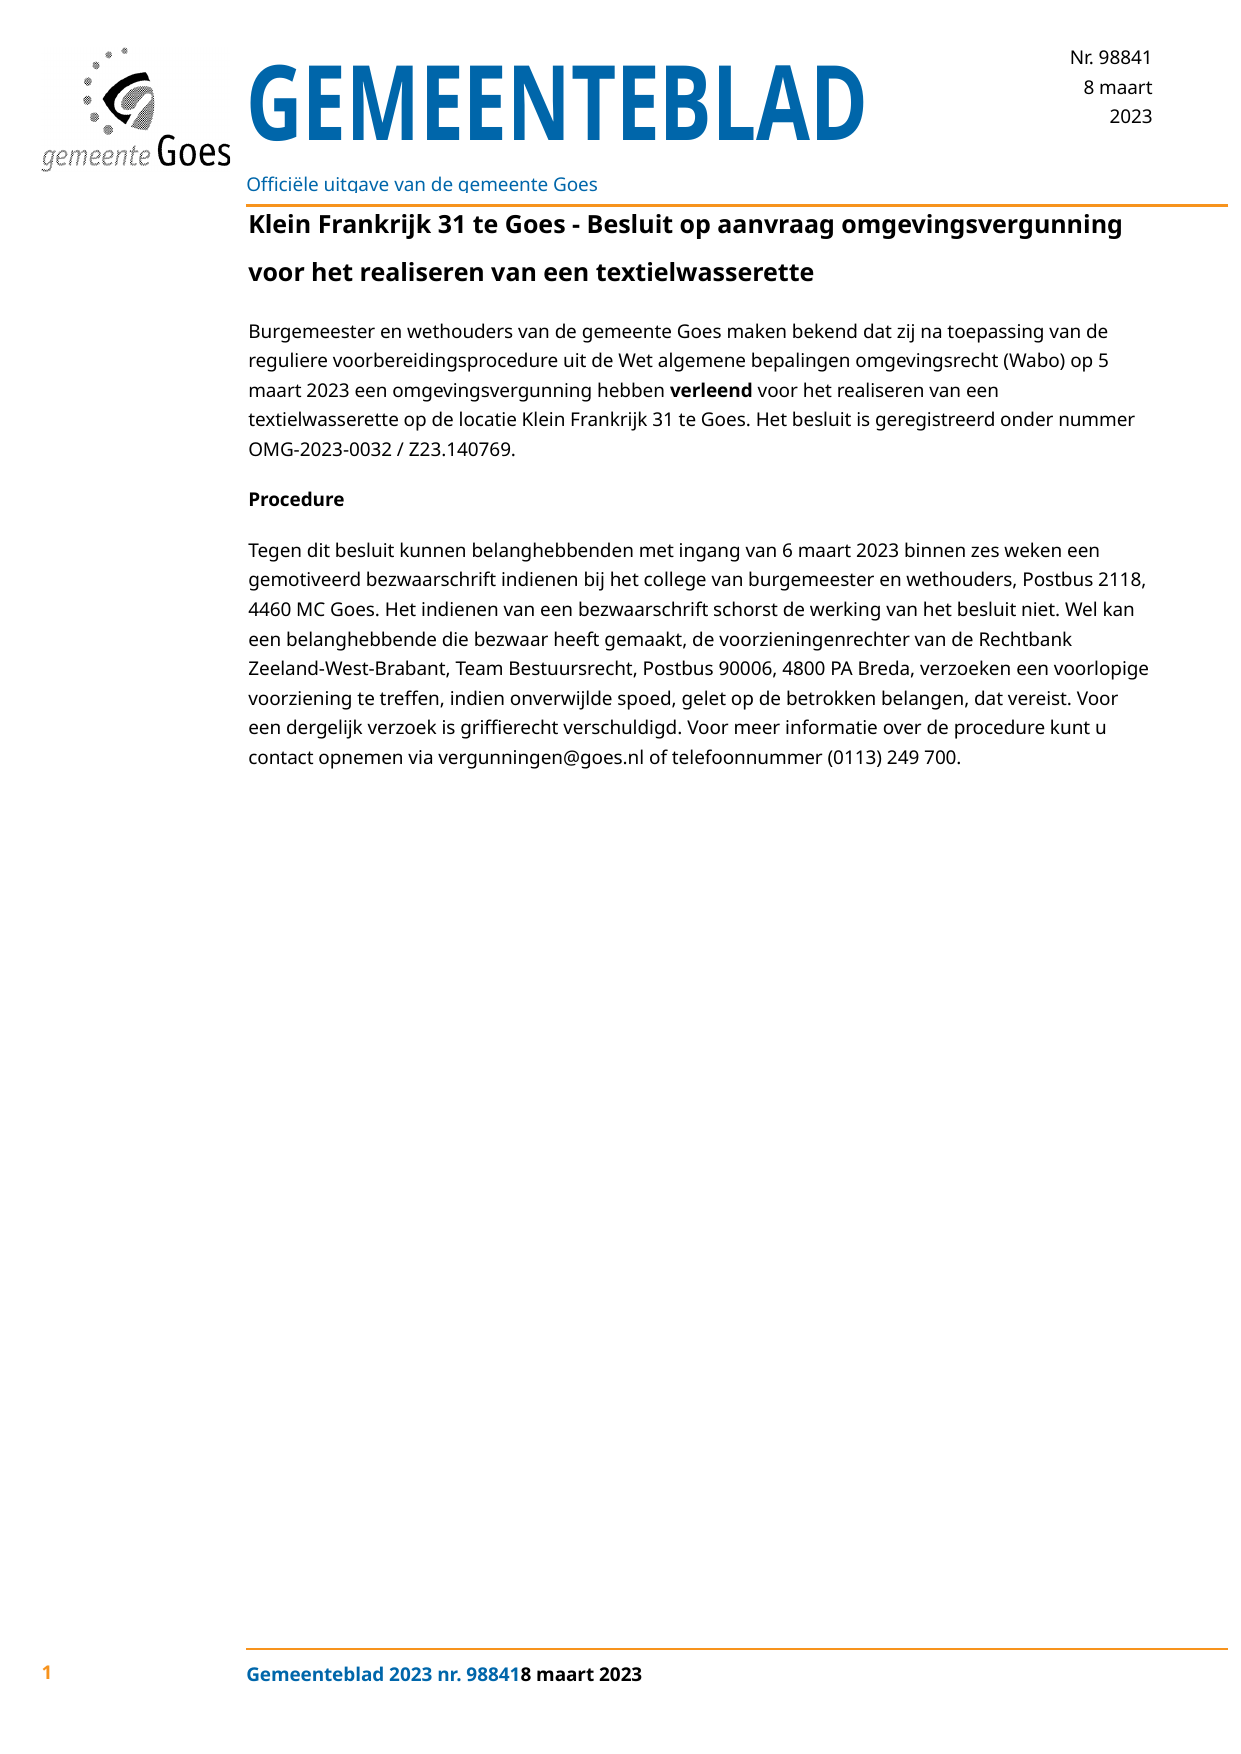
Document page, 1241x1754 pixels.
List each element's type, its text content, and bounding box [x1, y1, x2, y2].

text Klein Frankrijk 31 te Goes - Besluit op aanvraag omgevingsvergunning voor het realiseren van een textielwasserette [248, 207, 1152, 288]
text Burgemeester en wethouders van de gemeente Goes maken bekend dat zij na toepassing van de reguliere voorbereidingsprocedure uit de Wet algemene bepalingen omgevingsrecht (Wabo) op 5 maart 2023 een omgevingsvergunning hebben verleend voor het realiseren van een textielwasserette op de locatie Klein Frankrijk 31 te Goes. Het besluit is geregistreerd onder nummer OMG-2023-0032 / Z23.140769. [248, 318, 1152, 462]
picture [41, 47, 231, 172]
text Tegen dit besluit kunnen belanghebbenden met ingang van 6 maart 2023 binnen zes weken een gemotiveerd bezwaarschrift indienen bij het college van burgemeester en wethouders, Postbus 2118, 4460 MC Goes. Het indienen van een bezwaarschrift schorst de werking van het besluit niet. Wel kan een belanghebbende die bezwaar heeft gemaakt, de voorzieningenrechter van de Rechtbank Zeeland-West-Brabant, Team Bestuursrecht, Postbus 90006, 4800 PA Breda, verzoeken een voorlopige voorziening te treffen, indien onverwijlde spoed, gelet op de betrokken belangen, dat vereist. Voor een dergelijk verzoek is griffierecht verschuldigd. Voor meer informatie over de procedure kunt u contact opnemen via vergunningen@goes.nl of telefoonnummer (0113) 249 700. [248, 537, 1152, 770]
text Procedure [248, 487, 1152, 512]
